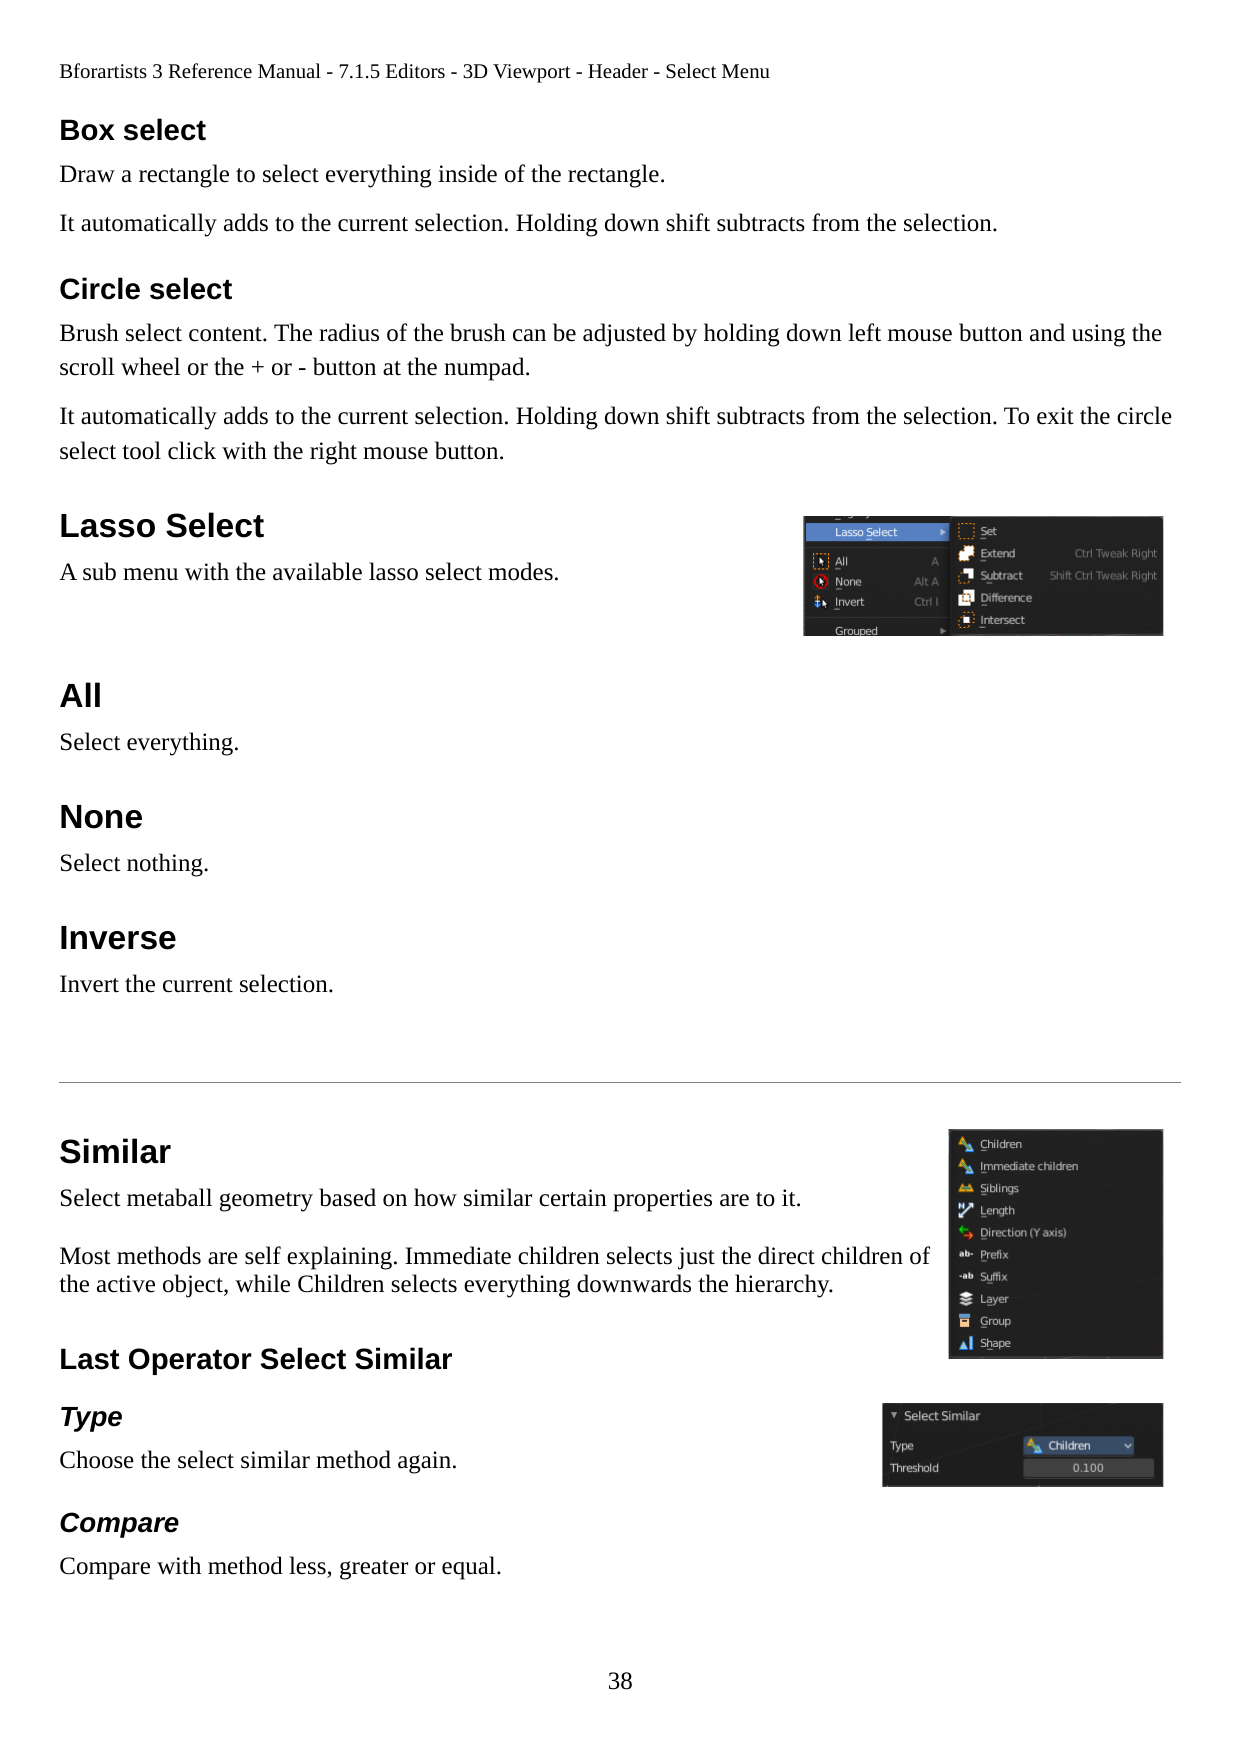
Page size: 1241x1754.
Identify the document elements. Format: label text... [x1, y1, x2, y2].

text Brush select content. The radius of the brush can be adjusted by holding down left mouse button and using the scroll wheel or the + or - button at the numpad. [59, 318, 1181, 381]
subtitle None [59, 797, 1181, 836]
subtitle Type [59, 1400, 1181, 1432]
picture [948, 1129, 1164, 1359]
text Invert the current selection. [59, 969, 1181, 998]
subtitle Last Operator Select Similar [59, 1342, 1181, 1375]
text Select everything. [59, 727, 1181, 756]
subtitle All [59, 676, 1181, 714]
subtitle Box select [59, 113, 1181, 146]
picture [882, 1403, 1164, 1487]
picture [803, 516, 1164, 636]
text Draw a rectangle to select everything inside of the rectangle. [59, 159, 1181, 188]
subtitle Similar [59, 1132, 948, 1171]
text Most methods are self explaining. Immediate children selects just the direct children of the active object, while Children selects everything downwards the hierarchy. [59, 1241, 948, 1298]
subtitle Inverse [59, 918, 1181, 957]
text Choose the select similar method again. [59, 1445, 882, 1473]
text Compare with method less, greater or equal. [59, 1551, 1181, 1579]
subtitle Compare [59, 1506, 1181, 1538]
text Select nothing. [59, 848, 1181, 877]
subtitle Lasso Select [59, 506, 1181, 544]
text Select metaball geometry based on how similar certain properties are to it. [59, 1183, 948, 1212]
text It automatically adds to the current selection. Holding down shift subtracts from the selection. [59, 208, 1181, 237]
text A sub menu with the available lasso select modes. [59, 557, 803, 586]
subtitle Circle select [59, 272, 1181, 305]
subtitle [1164, 1132, 1181, 1171]
text It automatically adds to the current selection. Holding down shift subtracts from the selection. To exit the circle select tool click with the right mouse button. [59, 401, 1181, 464]
